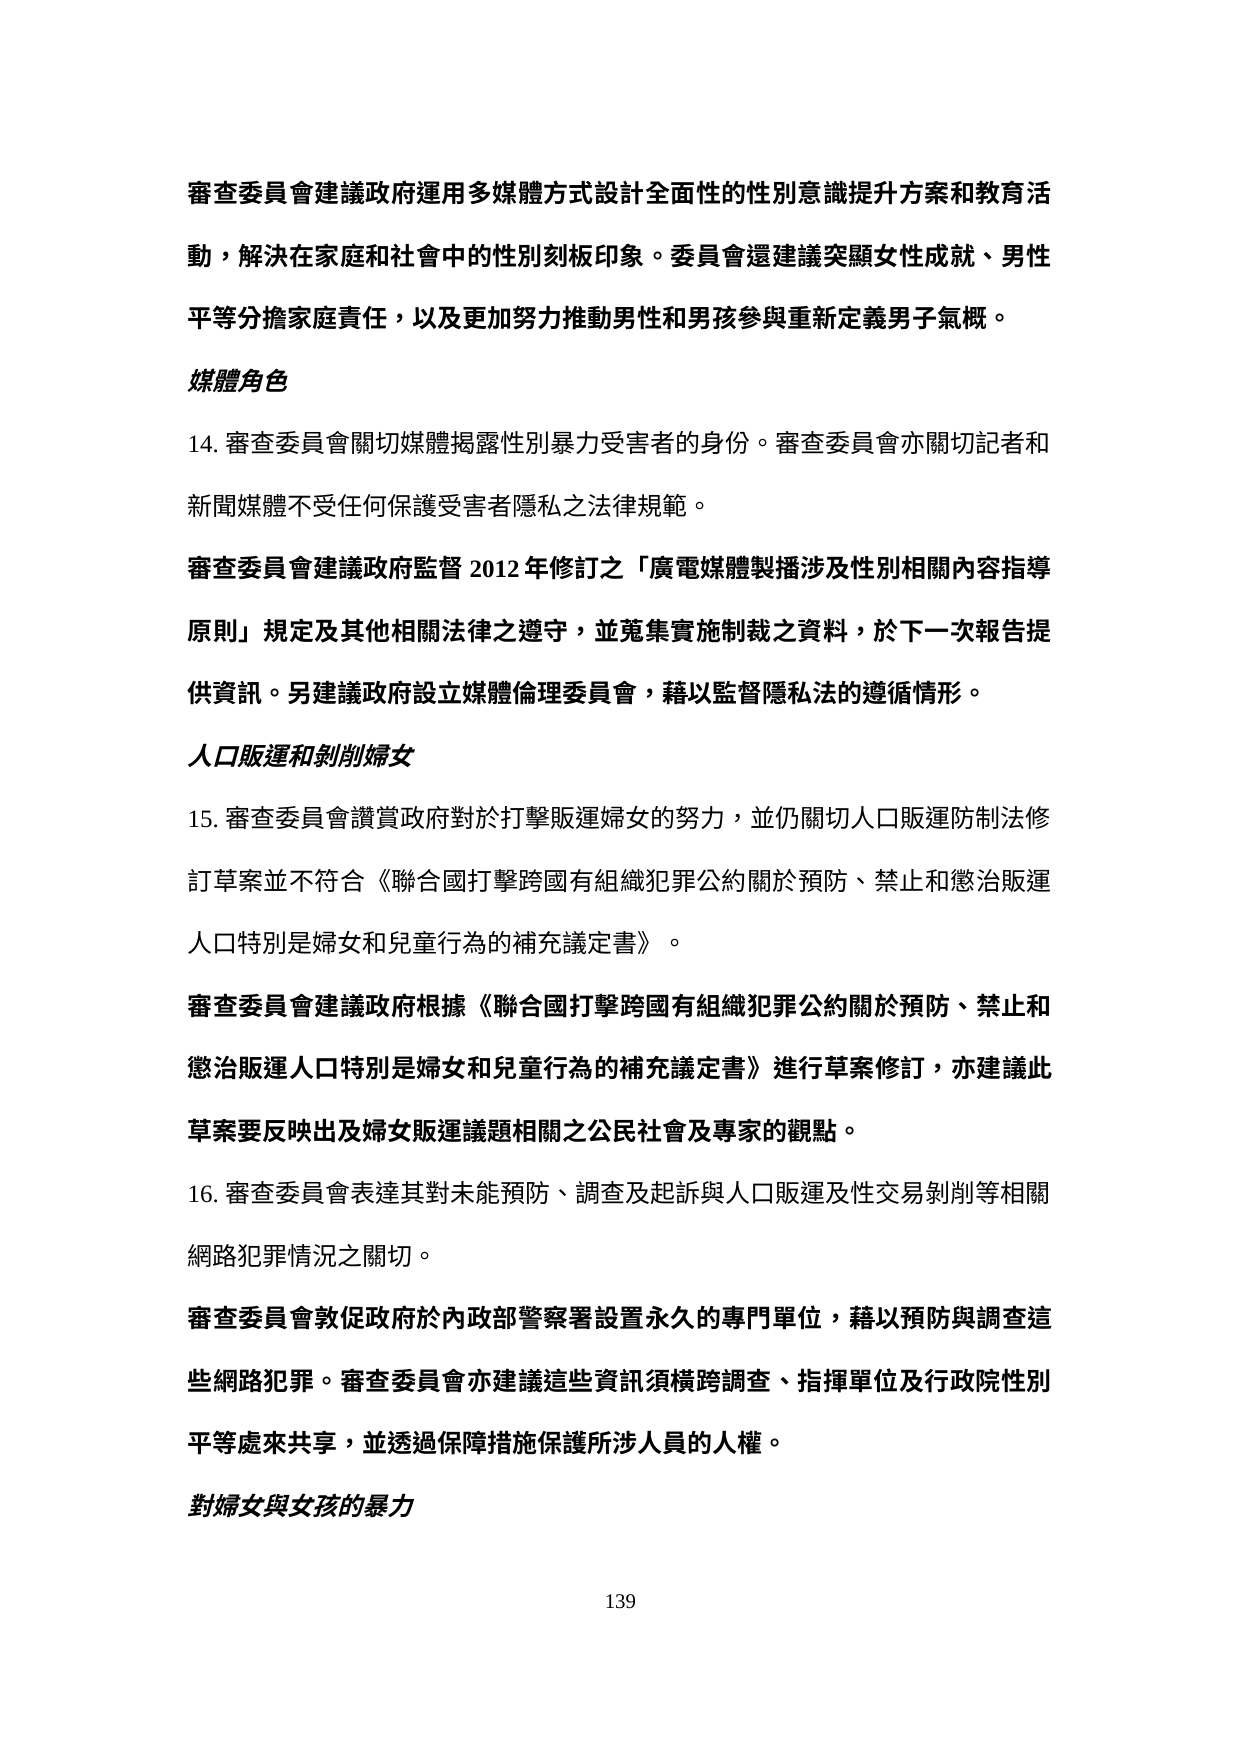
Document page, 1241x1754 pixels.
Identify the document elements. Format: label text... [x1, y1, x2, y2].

text 審查委員會建議政府監督2012年修訂之「廣電媒體製播涉及性別相關內容指導原則」規定及其他相關法律之遵守，並蒐集實施制裁之資料，於下一次報告提供資訊。另建議政府設立媒體倫理委員會，藉以監督隱私法的遵循情形。 [187, 525, 1053, 712]
text 審查委員會建議政府根據《聯合國打擊跨國有組織犯罪公約關於預防、禁止和懲治販運人口特別是婦女和兒童行為的補充議定書》進行草案修訂，亦建議此草案要反映出及婦女販運議題相關之公民社會及專家的觀點。 [187, 962, 1053, 1150]
text 14. 審查委員會關切媒體揭露性別暴力受害者的身份。審查委員會亦關切記者和新聞媒體不受任何保護受害者隱私之法律規範。 [187, 400, 1053, 525]
text 16. 審查委員會表達其對未能預防、調查及起訴與人口販運及性交易剝削等相關網路犯罪情況之關切。 [187, 1150, 1053, 1275]
text 審查委員會建議政府運用多媒體方式設計全面性的性別意識提升方案和教育活動，解決在家庭和社會中的性別刻板印象。委員會還建議突顯女性成就、男性平等分擔家庭責任，以及更加努力推動男性和男孩參與重新定義男子氣概。 [187, 150, 1053, 337]
text 審查委員會敦促政府於內政部警察署設置永久的專門單位，藉以預防與調查這些網路犯罪。審查委員會亦建議這些資訊須橫跨調查、指揮單位及行政院性別平等處來共享，並透過保障措施保護所涉人員的人權。 [187, 1275, 1053, 1462]
text 人口販運和剝削婦女 [187, 712, 1053, 775]
text 15. 審查委員會讚賞政府對於打擊販運婦女的努力，並仍關切人口販運防制法修訂草案並不符合《聯合國打擊跨國有組織犯罪公約關於預防、禁止和懲治販運人口特別是婦女和兒童行為的補充議定書》。 [187, 775, 1053, 962]
text 對婦女與女孩的暴力 [187, 1462, 1053, 1525]
text 媒體角色 [187, 337, 1053, 400]
